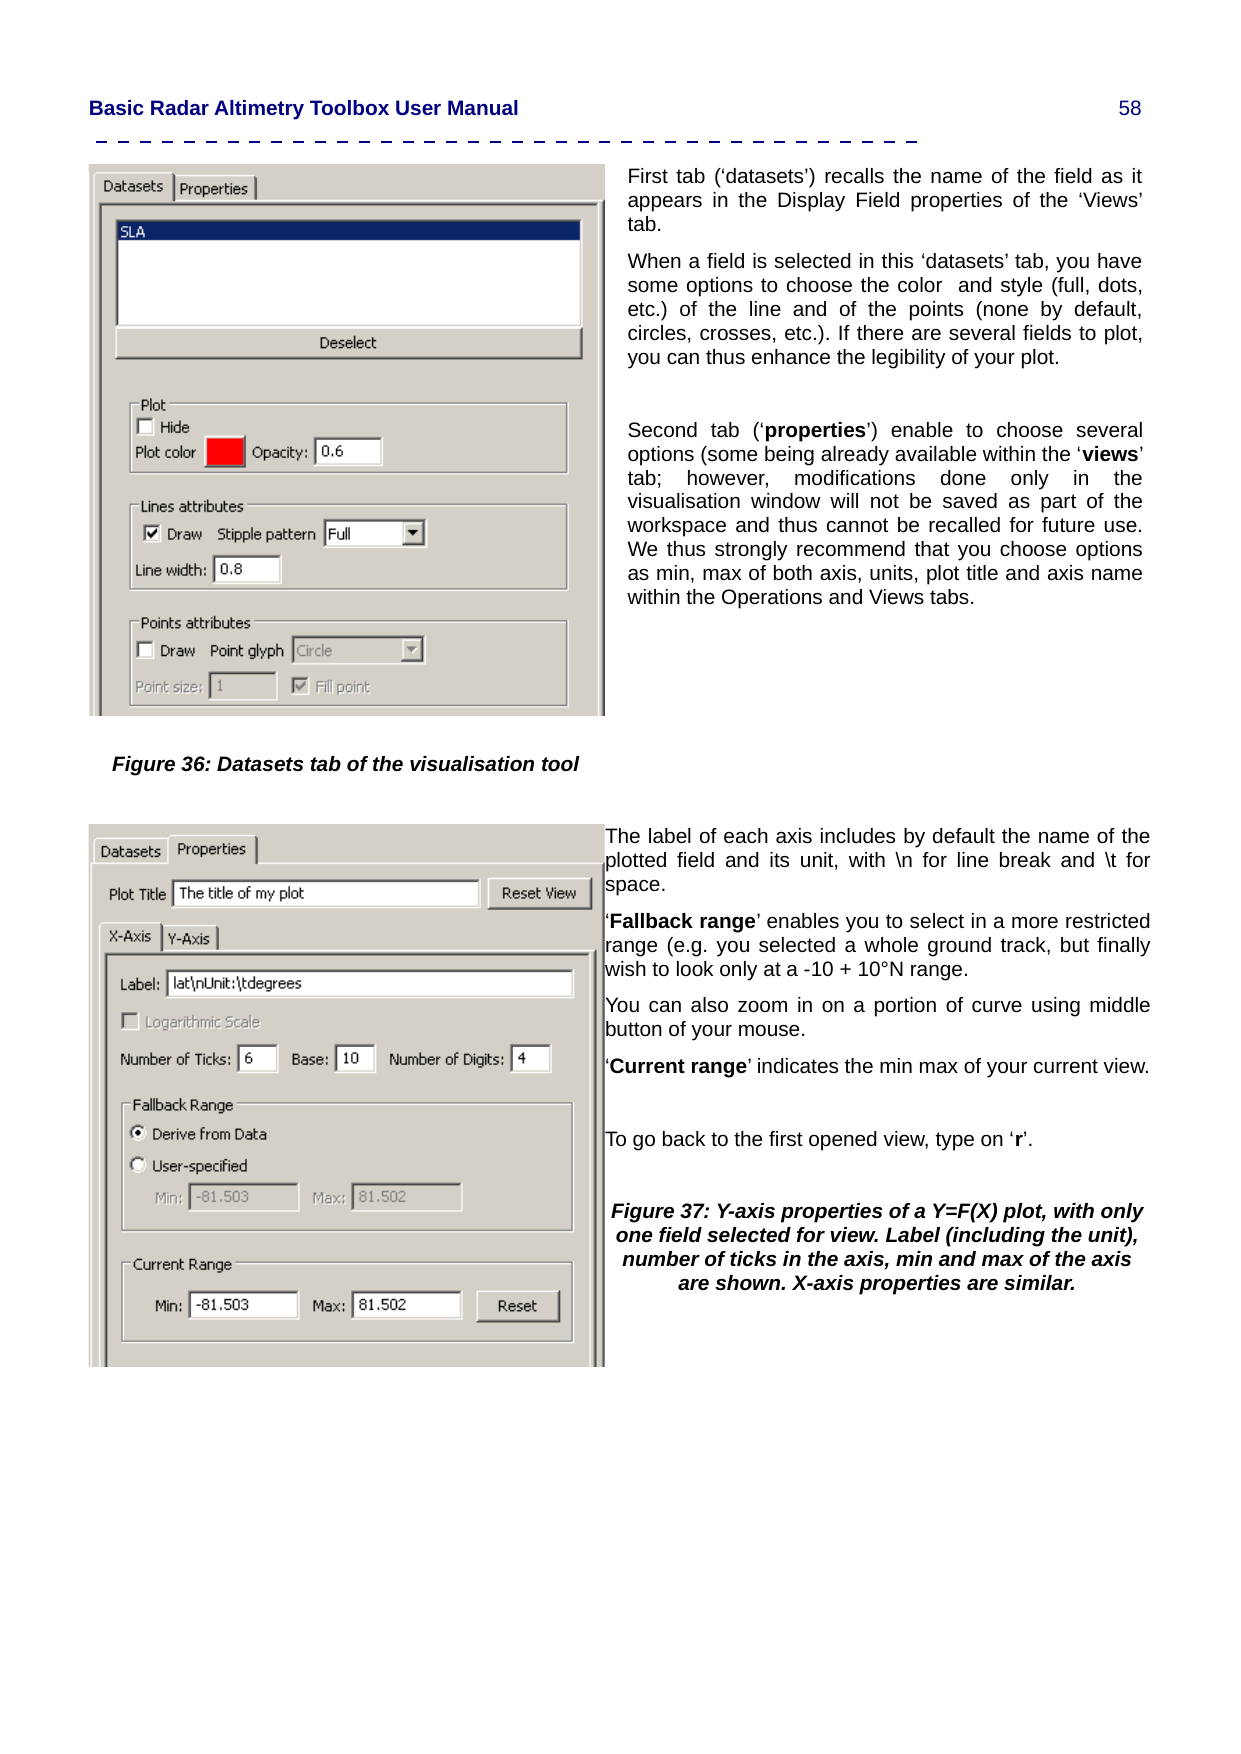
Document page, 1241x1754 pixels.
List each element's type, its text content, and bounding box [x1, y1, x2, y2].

text ‘Fallback range’ enables you to select in a more restricted range (e.g. you selected a whole ground track, but finally wish to look only at a -10 + 10°N range. [605, 909, 1152, 981]
text Figure 37: Y-axis properties of a Y=F(X) plot, with only one field selected for view. Label (including the unit), number of ticks in the axis, min and max of the axis are shown. X-axis properties are similar. [605, 1199, 1152, 1295]
text You can also zoom in on a portion of curve using middle button of your mouse. [605, 993, 1152, 1041]
table_header Figure 36: Datasets tab of the visualisation tool [77, 164, 616, 788]
text The label of each axis includes by default the name of the plotted field and its unit, with \n for line break and \t for space. [605, 824, 1152, 896]
table_header First tab (‘datasets’) recalls the name of the field as it appears in the Display Field properties of the ‘Views’ tab. When a field is selected in this ‘datasets’ tab, you have some options to choose the color and style (full, dots, etc.) of the line and of the points (none by default, circles, crosses, etc.). If there are several fields to plot, you can thus enhance the legibility of your plot. Second tab (‘properties’) enable to choose several options (some being already available within the ‘views’ tab; however, modifications done only in the visualisation window will not be saved as part of the workspace and thus cannot be recalled for future use. We thus strongly recommend that you choose options as min, max of both axis, units, plot title and axis name within the Operations and Views tabs. [616, 164, 1155, 788]
text To go back to the first opened view, type on ‘r’. [605, 1126, 1152, 1150]
text ‘Current range’ indicates the min max of your current view. [605, 1053, 1152, 1077]
